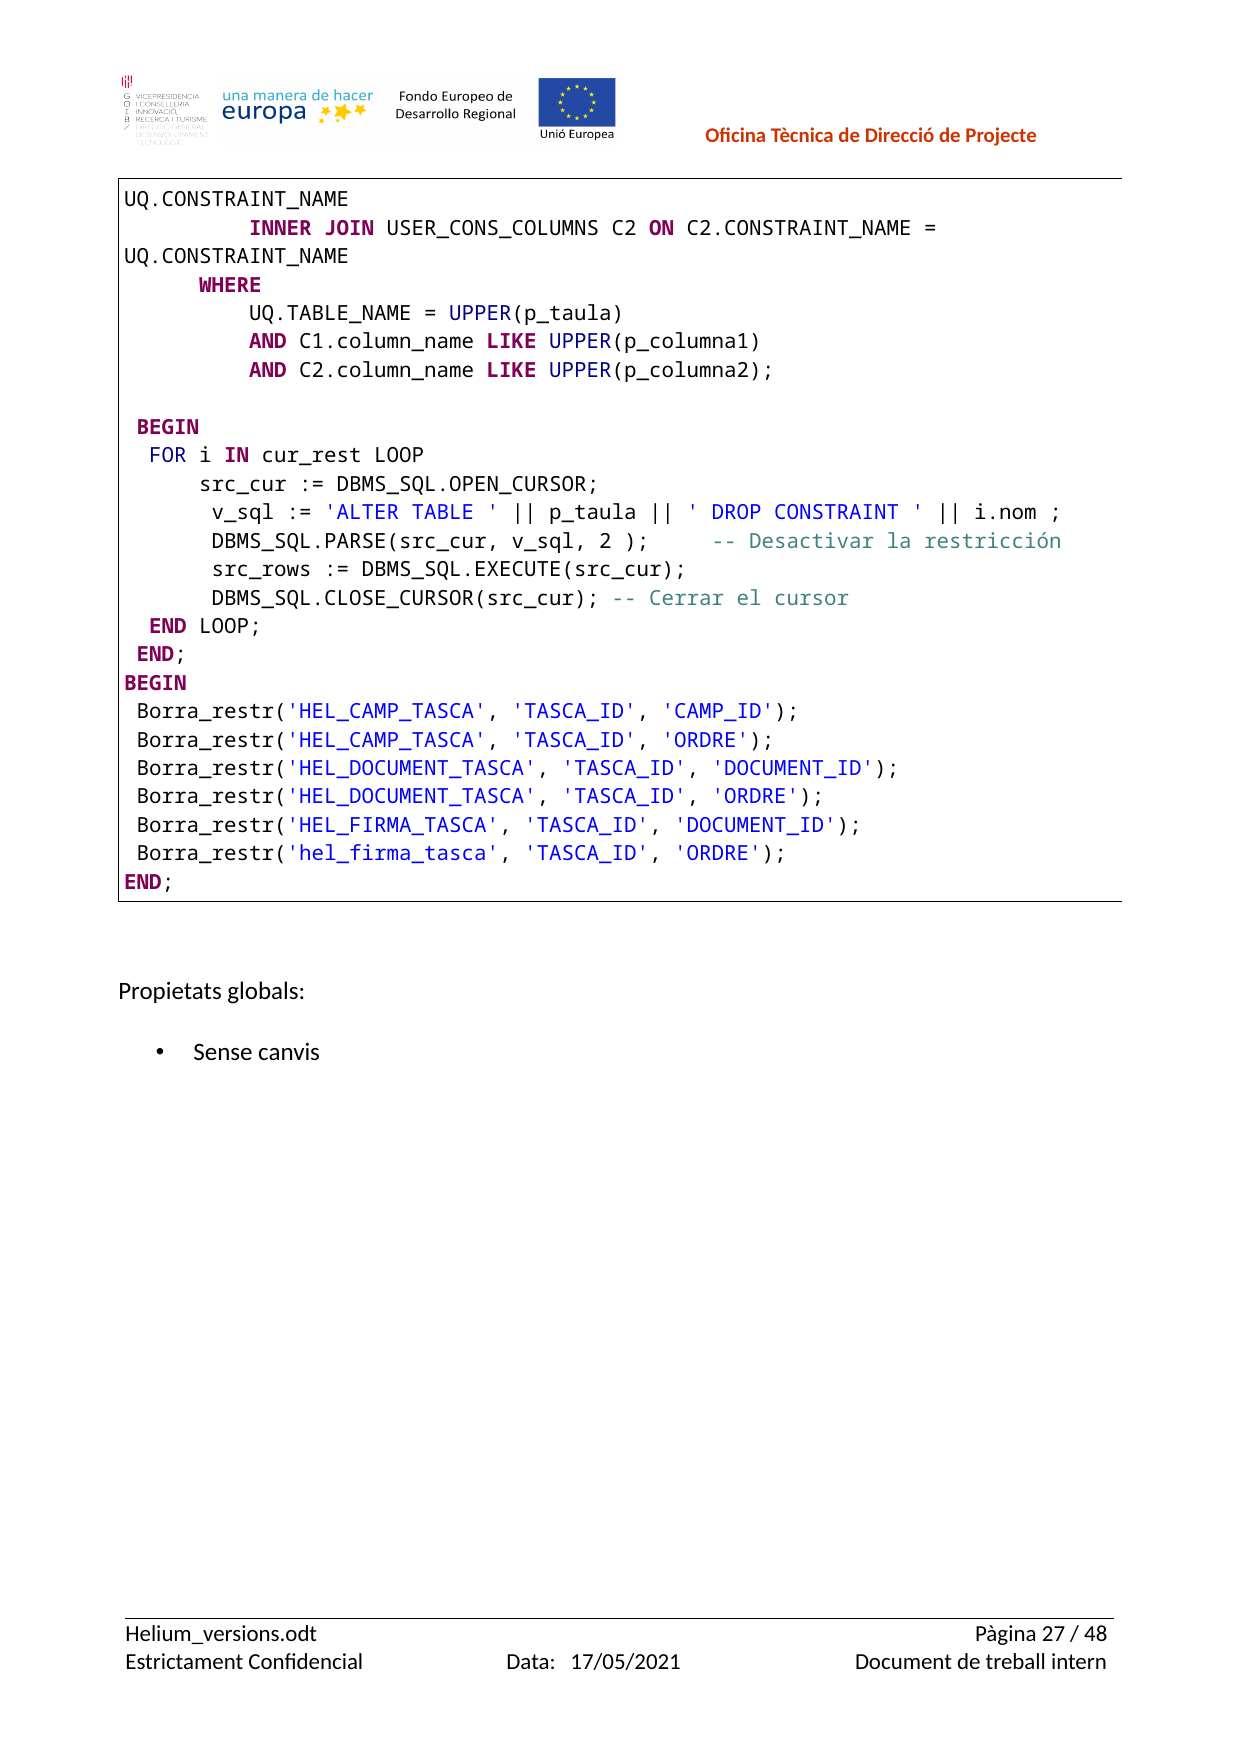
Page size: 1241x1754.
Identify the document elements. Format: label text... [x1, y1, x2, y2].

list Sense canvis [156, 1036, 1122, 1067]
picture [118, 73, 213, 147]
text Propietats globals: [118, 975, 1122, 1006]
table_header UQ.CONSTRAINT_NAME INNER JOIN USER_CONS_COLUMNS C2 ON C2.CONSTRAINT_NAME = UQ.CONSTRAINT_NAME WHERE UQ.TABLE_NAME = UPPER(p_taula) AND C1.column_name LIKE UPPER(p_columna1) AND C2.column_name LIKE UPPER(p_columna2); BEGIN FOR i IN cur_rest LOOP src_cur := DBMS_SQL.OPEN_CURSOR; v_sql := 'ALTER TABLE ' || p_taula || ' DROP CONSTRAINT ' || i.nom ; DBMS_SQL.PARSE(src_cur, v_sql, 2 ); -- Desactivar la restricción src_rows := DBMS_SQL.EXECUTE(src_cur); DBMS_SQL.CLOSE_CURSOR(src_cur); -- Cerrar el cursor END LOOP; END; BEGIN Borra_restr('HEL_CAMP_TASCA', 'TASCA_ID', 'CAMP_ID'); Borra_restr('HEL_CAMP_TASCA', 'TASCA_ID', 'ORDRE'); Borra_restr('HEL_DOCUMENT_TASCA', 'TASCA_ID', 'DOCUMENT_ID'); Borra_restr('HEL_DOCUMENT_TASCA', 'TASCA_ID', 'ORDRE'); Borra_restr('HEL_FIRMA_TASCA', 'TASCA_ID', 'DOCUMENT_ID'); Borra_restr('hel_firma_tasca', 'TASCA_ID', 'ORDRE'); END; [119, 179, 1122, 901]
picture [219, 73, 621, 147]
